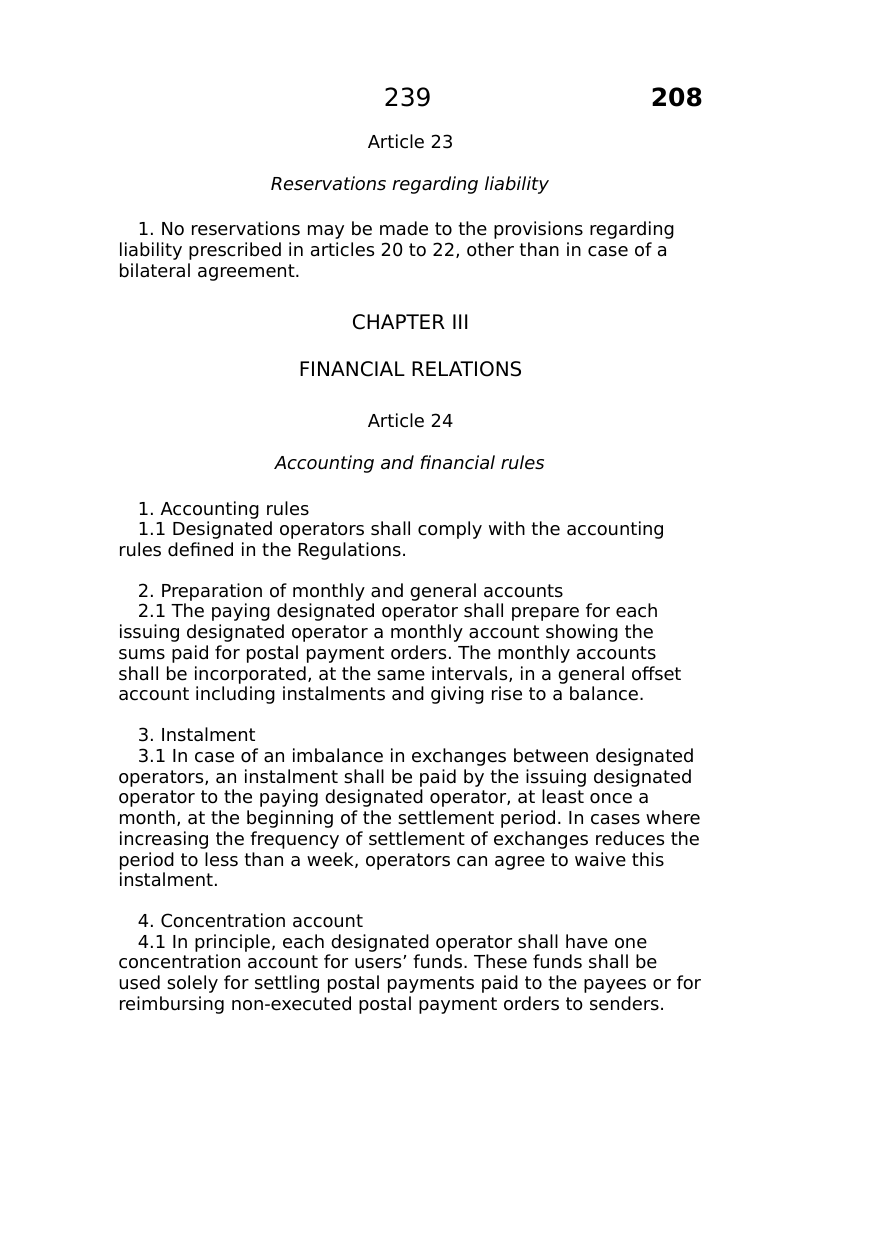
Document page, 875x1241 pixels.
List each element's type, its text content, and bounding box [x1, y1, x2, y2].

subtitle Article 24 Accounting and financial rules [118, 411, 703, 473]
subtitle CHAPTER III FINANCIAL RELATIONS [118, 311, 703, 381]
text 1. No reservations may be made to the provisions regarding liability prescribed in articles 20 to 22, other than in case of a bilateral agreement. [118, 219, 703, 281]
text 2. Preparation of monthly and general accounts [118, 581, 703, 601]
subtitle Article 23 Reservations regarding liability [118, 132, 703, 194]
text 4.1 In principle, each designated operator shall have one concentration account for users’ funds. These funds shall be used solely for settling postal payments paid to the payees or for reimbursing non-executed postal payment orders to senders. [118, 932, 703, 1014]
text 3. Instalment [118, 725, 703, 746]
text 3.1 In case of an imbalance in exchanges between designated operators, an instalment shall be paid by the issuing designated operator to the paying designated operator, at least once a month, at the beginning of the settlement period. In cases where increasing the frequency of settlement of exchanges reduces the period to less than a week, operators can agree to waive this instalment. [118, 746, 703, 891]
text 1.1 Designated operators shall comply with the accounting rules defined in the Regulations. [118, 519, 703, 561]
text 2.1 The paying designated operator shall prepare for each issuing designated operator a monthly account showing the sums paid for postal payment orders. The monthly accounts shall be incorporated, at the same intervals, in a general offset account including instalments and giving rise to a balance. [118, 601, 703, 705]
text 4. Concentration account [118, 911, 703, 932]
text 1. Accounting rules [118, 498, 703, 519]
